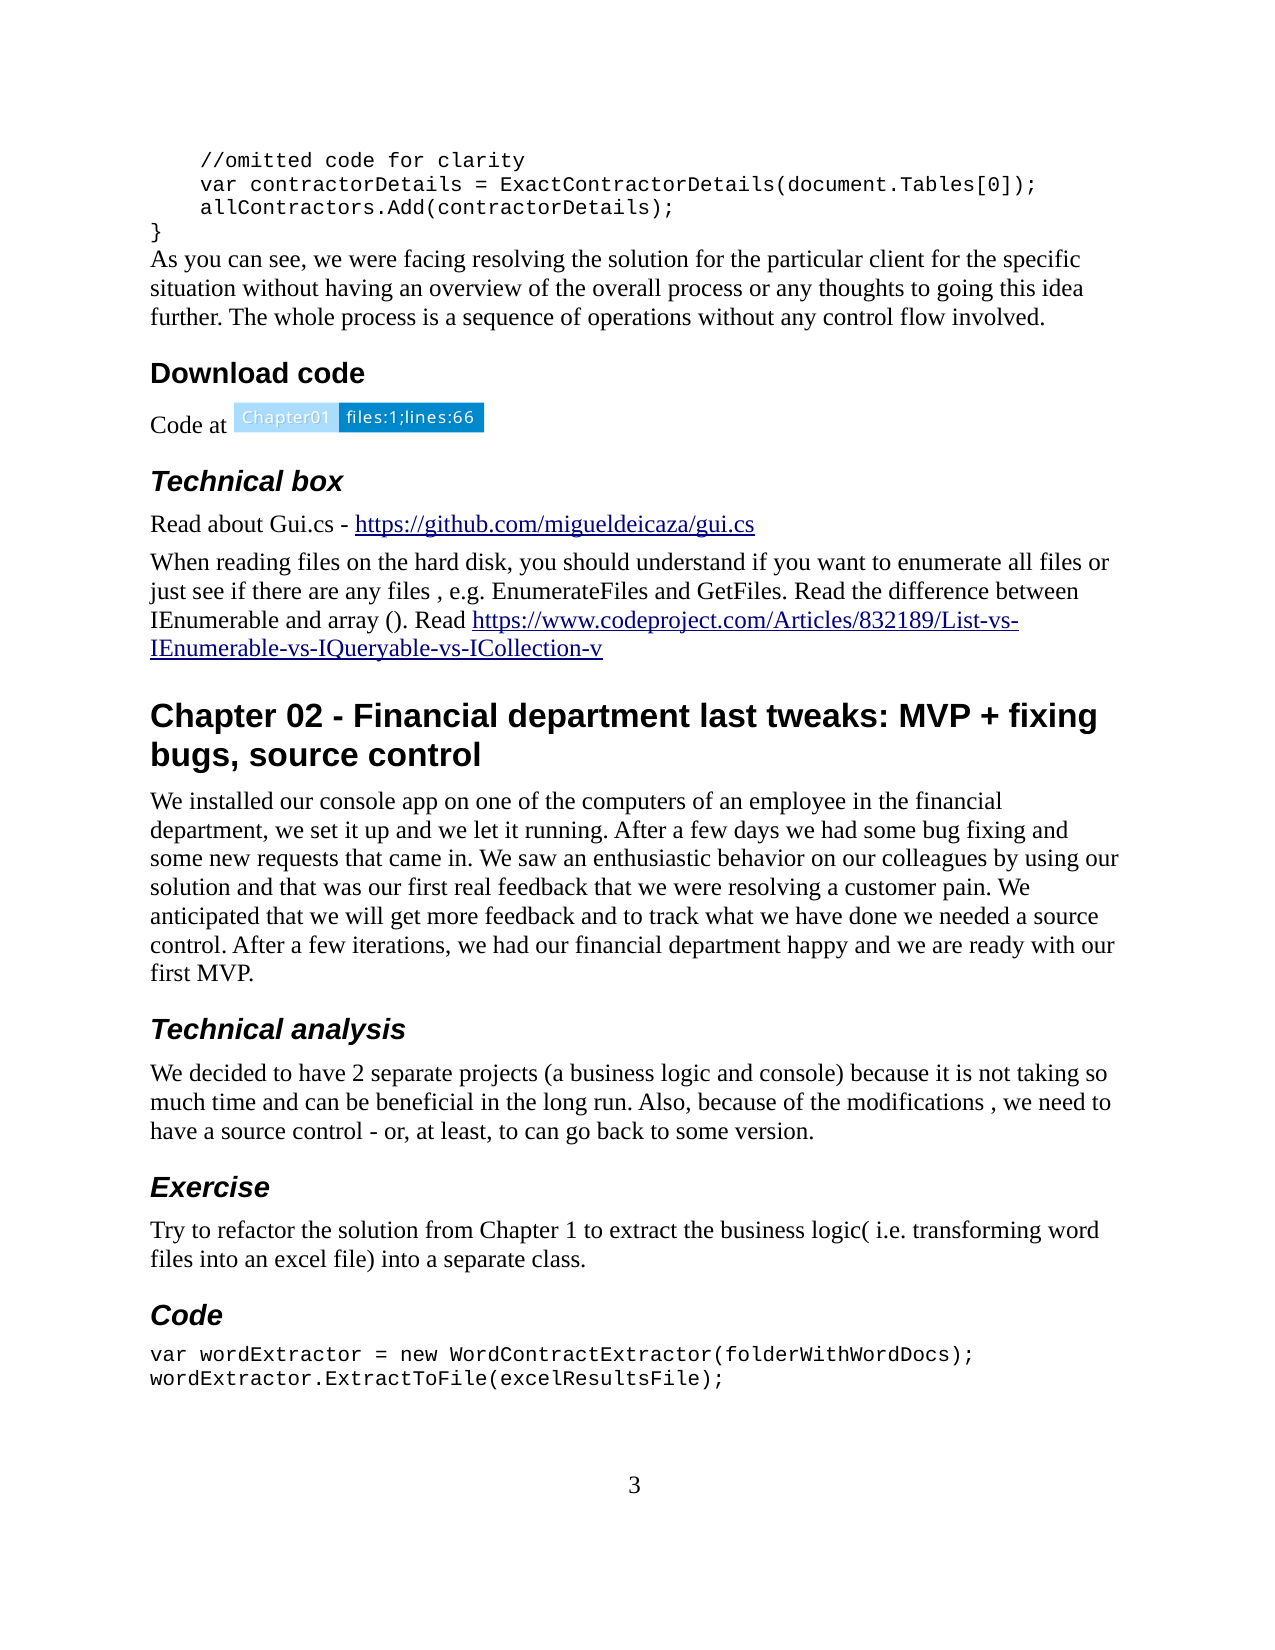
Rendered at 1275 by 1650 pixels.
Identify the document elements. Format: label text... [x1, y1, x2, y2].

subtitle Technical box [150, 463, 1125, 497]
text We installed our console app on one of the computers of an employee in the financial department, we set it up and we let it running. After a few days we had some bug fixing and some new requests that came in. We saw an enthusiastic behavior on our colleagues by using our solution and that was our first real feedback that we were resolving a customer pain. We anticipated that we will get more feedback and to track what we have done we needed a source control. After a few iterations, we had our financial department happy and we are ready with our first MVP. [150, 786, 1125, 987]
subtitle Exercise [150, 1169, 1125, 1203]
subtitle Code [150, 1298, 1125, 1332]
text } [150, 221, 1125, 244]
text wordExtractor.ExtractToFile(excelResultsFile); [150, 1368, 1125, 1391]
subtitle Chapter 02 - Financial department last tweaks: MVP + fixing bugs, source control [150, 696, 1125, 773]
text allContractors.Add(contractorDetails); [150, 197, 1125, 221]
subtitle Download code [150, 356, 1125, 389]
subtitle Technical analysis [150, 1012, 1125, 1046]
text Read about Gui.cs - https://github.com/migueldeicaza/gui.cs [150, 509, 1125, 538]
text When reading files on the hard disk, you should understand if you want to enumerate all files or just see if there are any files , e.g. EnumerateFiles and GetFiles. Read the difference between IEnumerable and array (). Read https://www.codeproject.com/Articles/832189/List-vs-IEnumerable-vs-IQueryable-vs-ICollection-v [150, 547, 1125, 662]
text Code at [150, 402, 1125, 438]
text As you can see, we were facing resolving the solution for the particular client for the specific situation without having an overview of the overall process or any thoughts to going this idea further. The whole process is a sequence of operations without any control flow involved. [150, 244, 1125, 331]
text We decided to have 2 separate projects (a business logic and console) because it is not taking so much time and can be beneficial in the long run. Also, because of the modifications , we need to have a source control - or, at least, to can go back to some version. [150, 1058, 1125, 1144]
text var wordExtractor = new WordContractExtractor(folderWithWordDocs); [150, 1344, 1125, 1368]
text Try to refactor the solution from Chapter 1 to extract the business logic( i.e. transforming word files into an excel file) into a separate class. [150, 1216, 1125, 1273]
text var contractorDetails = ExactContractorDetails(document.Tables[0]); [150, 174, 1125, 197]
text //omitted code for clarity [150, 150, 1125, 174]
